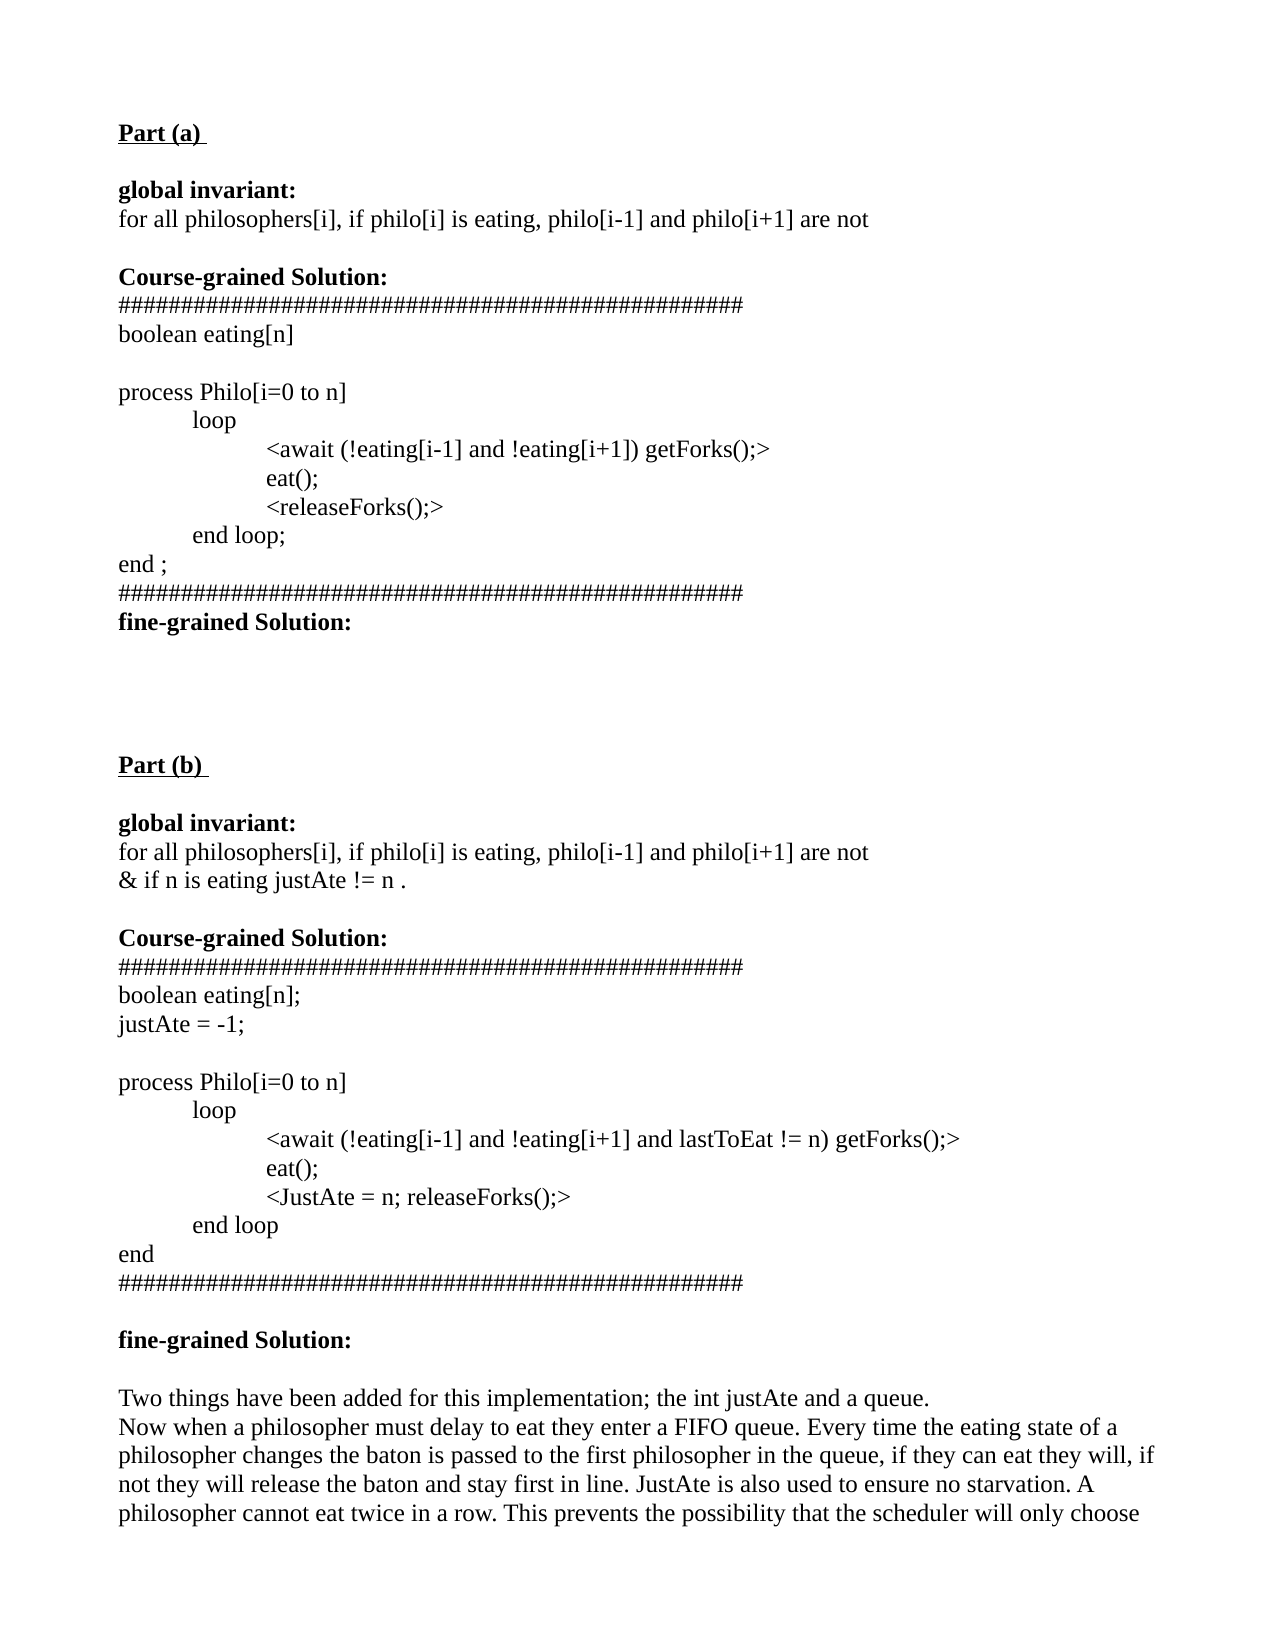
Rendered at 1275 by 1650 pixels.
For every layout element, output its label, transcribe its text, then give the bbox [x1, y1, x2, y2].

text eat(); [118, 463, 1157, 492]
text global invariant: [118, 176, 1157, 204]
text Part (a) [118, 118, 1157, 147]
text end loop [118, 1211, 1157, 1239]
text boolean eating[n]; [118, 981, 1157, 1009]
text Two things have been added for this implementation; the int justAte and a queue. [118, 1383, 1157, 1412]
text fine-grained Solution: [118, 607, 1157, 636]
text Course-grained Solution: [118, 923, 1157, 952]
text ################################################## [118, 291, 1157, 319]
text <await (!eating[i-1] and !eating[i+1]) getForks();> [118, 434, 1157, 463]
text fine-grained Solution: [118, 1326, 1157, 1354]
text end [118, 1239, 1157, 1268]
text loop [118, 1096, 1157, 1124]
text justAte = -1; [118, 1009, 1157, 1038]
text eat(); [118, 1153, 1157, 1182]
text for all philosophers[i], if philo[i] is eating, philo[i-1] and philo[i+1] are not [118, 837, 1157, 866]
text end ; [118, 549, 1157, 578]
text global invariant: [118, 808, 1157, 837]
text <await (!eating[i-1] and !eating[i+1] and lastToEat != n) getForks();> [118, 1124, 1157, 1153]
text Part (b) [118, 751, 1157, 779]
text boolean eating[n] [118, 319, 1157, 348]
text <JustAte = n; releaseForks();> [118, 1182, 1157, 1211]
text Now when a philosopher must delay to eat they enter a FIFO queue. Every time the eating state of a philosopher changes the baton is passed to the first philosopher in the queue, if they can eat they will, if not they will release the baton and stay first in line. JustAte is also used to ensure no starvation. A philosopher cannot eat twice in a row. This prevents the possibility that the scheduler will only choose [118, 1412, 1157, 1527]
text process Philo[i=0 to n] [118, 1067, 1157, 1096]
text ################################################## [118, 1268, 1157, 1297]
text end loop; [118, 521, 1157, 549]
text <releaseForks();> [118, 492, 1157, 521]
text Course-grained Solution: [118, 262, 1157, 291]
text process Philo[i=0 to n] [118, 377, 1157, 406]
text & if n is eating justAte != n . [118, 866, 1157, 894]
text ################################################## [118, 578, 1157, 607]
text loop [118, 406, 1157, 434]
text ################################################## [118, 952, 1157, 981]
text for all philosophers[i], if philo[i] is eating, philo[i-1] and philo[i+1] are not [118, 204, 1157, 233]
